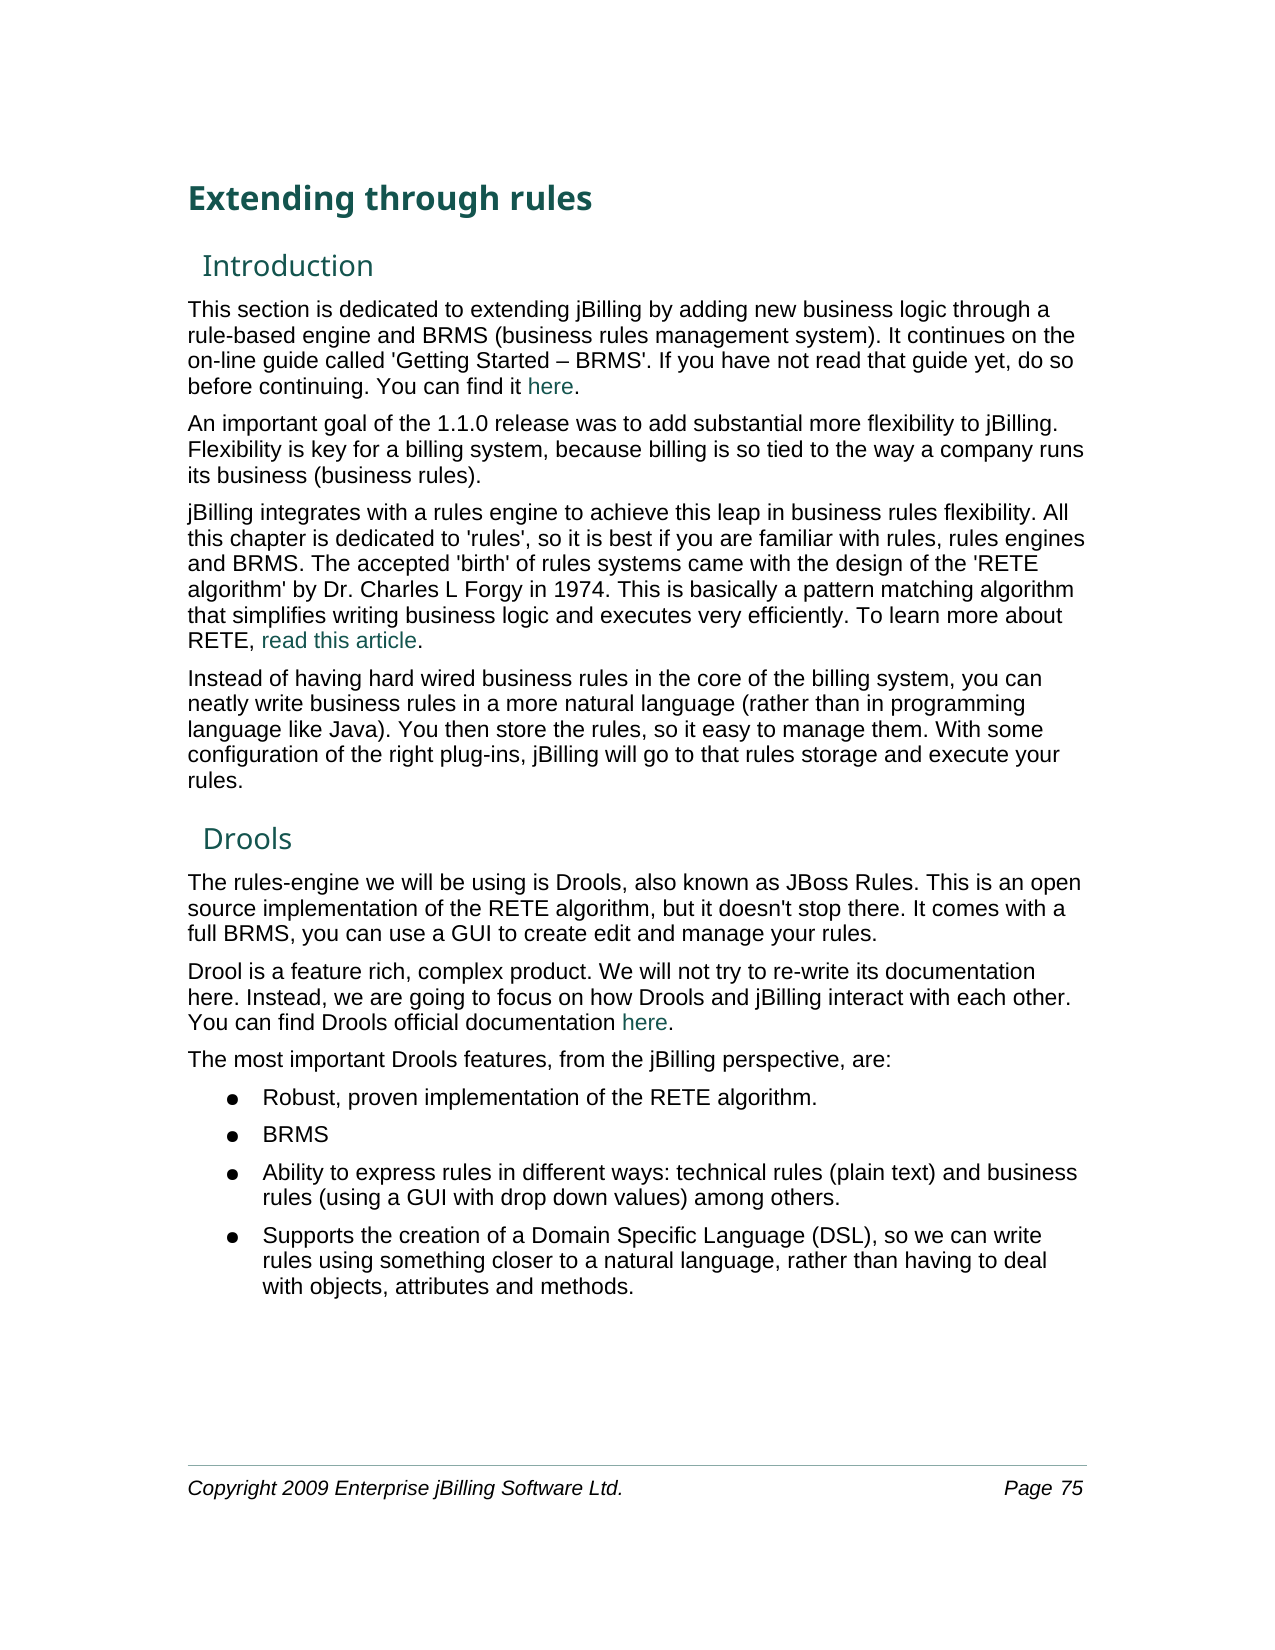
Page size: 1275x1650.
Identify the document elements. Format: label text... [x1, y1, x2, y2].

text Instead of having hard wired business rules in the core of the billing system, you can neatly write business rules in a more natural language (rather than in programming language like Java). You then store the rules, so it easy to manage them. With some configuration of the right plug-ins, jBilling will go to that rules storage and execute your rules. [187, 665, 1087, 793]
subtitle Drools [202, 818, 1087, 858]
text An important goal of the 1.1.0 release was to add substantial more flexibility to jBilling. Flexibility is key for a billing system, because billing is so tied to the way a company runs its business (business rules). [187, 411, 1087, 488]
list Robust, proven implementation of the RETE algorithm. [225, 1084, 1087, 1110]
subtitle Introduction [202, 245, 1087, 285]
text Drool is a feature rich, complex product. We will not try to re-write its documentation here. Instead, we are going to focus on how Drools and jBilling interact with each other. You can find Drools official documentation here. [187, 958, 1087, 1035]
list BRMS [225, 1122, 1087, 1148]
text jBilling integrates with a rules engine to achieve this leap in business rules flexibility. All this chapter is dedicated to 'rules', so it is best if you are familiar with rules, rules engines and BRMS. The accepted 'birth' of rules systems came with the design of the 'RETE algorithm' by Dr. Charles L Forgy in 1974. This is basically a pattern matching algorithm that simplifies writing business logic and executes very efficiently. To learn more about RETE, read this article. [187, 500, 1087, 653]
list Ability to express rules in different ways: technical rules (plain text) and business rules (using a GUI with drop down values) among others. [225, 1159, 1087, 1211]
list Supports the creation of a Domain Specific Language (DSL), so we can write rules using something closer to a natural language, rather than having to deal with objects, attributes and methods. [225, 1222, 1087, 1299]
text The rules-engine we will be using is Drools, also known as JBoss Rules. This is an open source implementation of the RETE algorithm, but it doesn't stop there. It comes with a full BRMS, you can use a GUI to create edit and manage your rules. [187, 870, 1087, 947]
text The most important Drools features, from the jBilling perspective, are: [187, 1047, 1087, 1073]
text This section is dedicated to extending jBilling by adding new business logic through a rule-based engine and BRMS (business rules management system). It continues on the on-line guide called 'Getting Started – BRMS'. If you have not read that guide yet, do so before continuing. You can find it here. [187, 297, 1087, 399]
subtitle Extending through rules [187, 175, 1087, 220]
